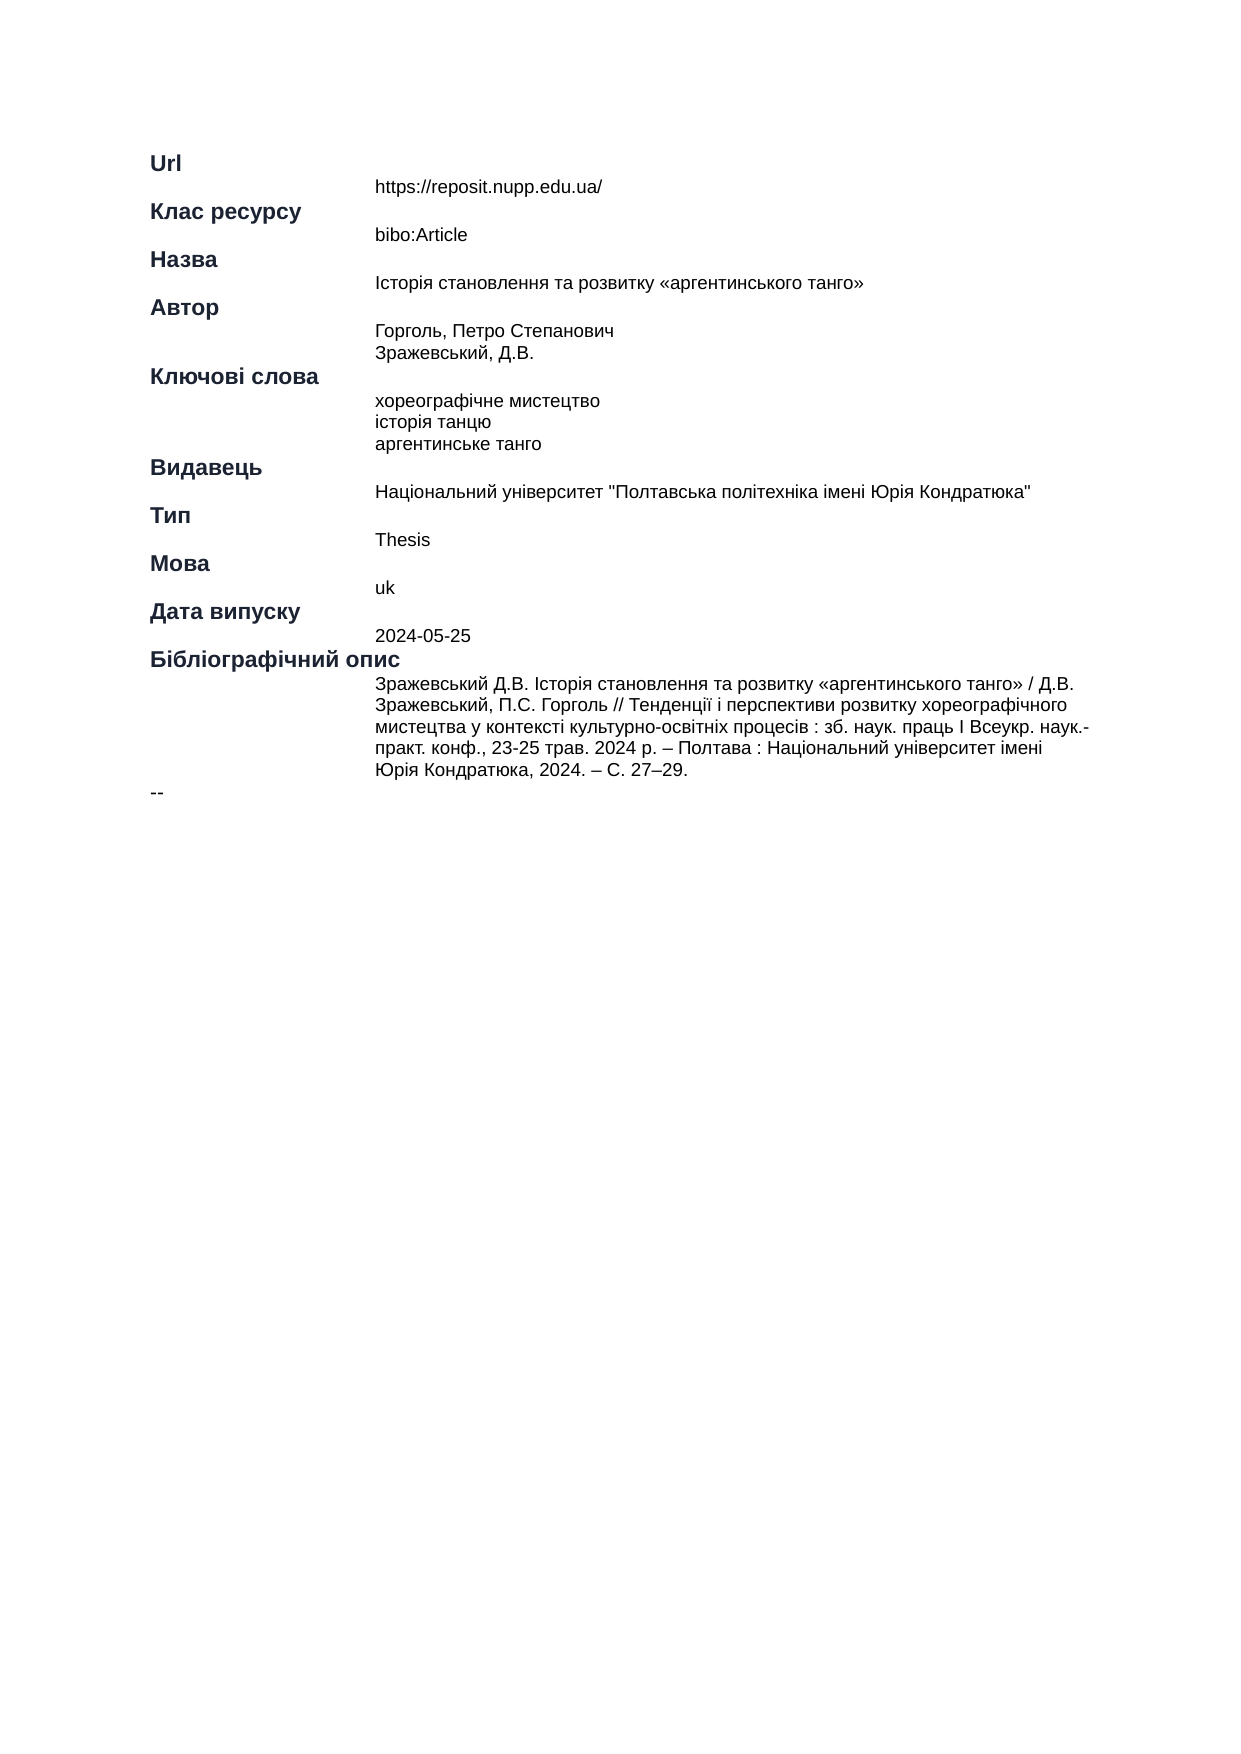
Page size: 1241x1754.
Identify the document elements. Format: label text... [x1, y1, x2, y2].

text Thesis [375, 528, 1090, 550]
text Мова [150, 550, 1090, 576]
text uk [375, 576, 1090, 598]
text Національний університет "Полтавська політехніка імені Юрія Кондратюка" [375, 481, 1090, 502]
text Ключові слова [150, 363, 1090, 389]
text Історія становлення та розвитку «аргентинського танго» [375, 272, 1090, 294]
text Url [150, 150, 1090, 176]
text https://reposit.nupp.edu.ua/ [375, 176, 1090, 198]
text Видавець [150, 454, 1090, 481]
text Клас ресурсу [150, 198, 1090, 224]
text Зражевський Д.В. Історія становлення та розвитку «аргентинського танго» / Д.В. Зражевський, П.С. Горголь // Тенденції і перспективи розвитку хореографічного мистецтва у контексті культурно-освітніх процесів : зб. наук. праць I Всеукр. наук.-практ. конф., 23-25 трав. 2024 р. – Полтава : Національний університет імені Юрія Кондратюка, 2024. – С. 27–29. [375, 672, 1090, 780]
text хореографічне мистецтво [375, 389, 1090, 411]
text bibo:Article [375, 224, 1090, 246]
text -- [150, 780, 1090, 804]
text історія танцю [375, 411, 1090, 433]
text 2024-05-25 [375, 624, 1090, 646]
text Автор [150, 294, 1090, 320]
text Бібліографічний опис [150, 646, 1090, 672]
text Тип [150, 502, 1090, 528]
text Горголь, Петро Степанович [375, 320, 1090, 342]
text Назва [150, 246, 1090, 272]
text аргентинське танго [375, 433, 1090, 454]
text Дата випуску [150, 598, 1090, 624]
text Зражевський, Д.В. [375, 342, 1090, 363]
